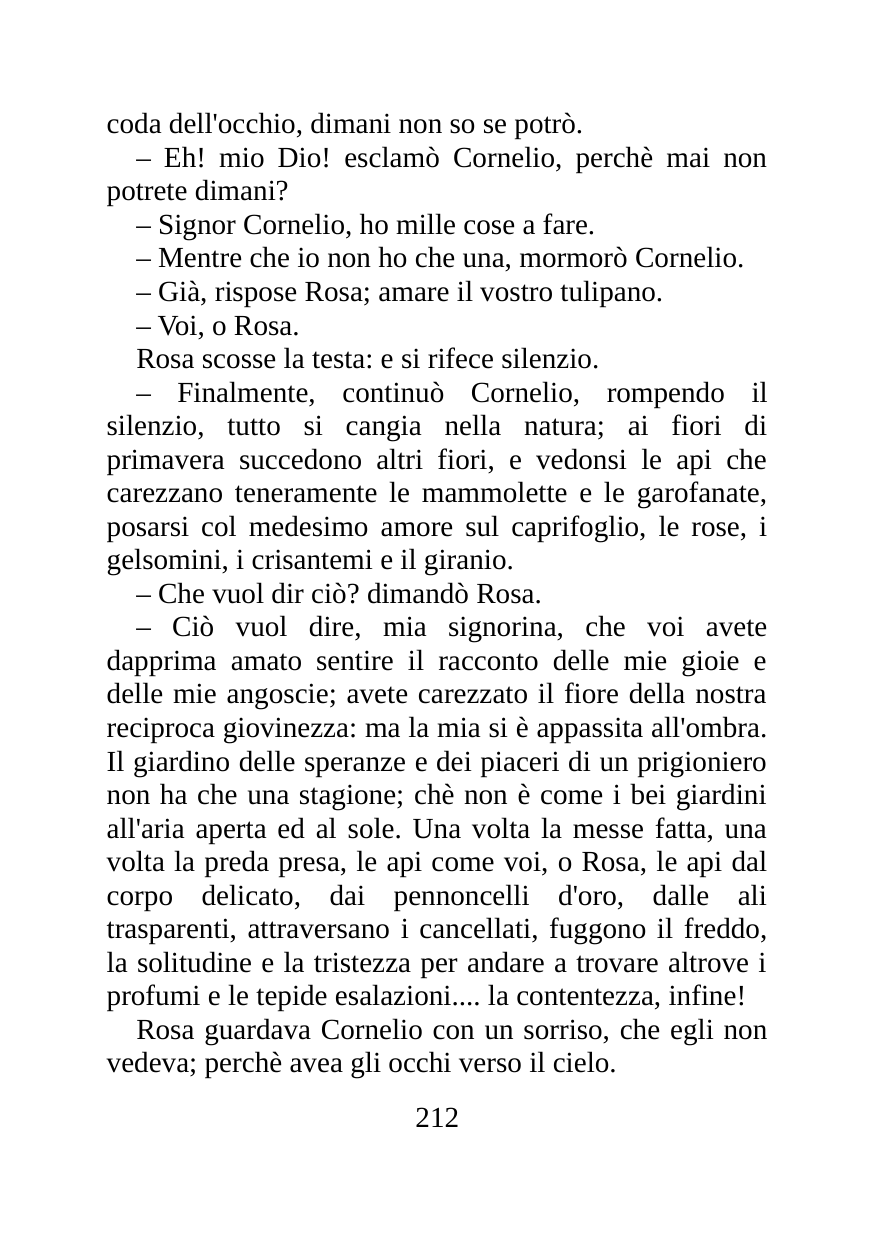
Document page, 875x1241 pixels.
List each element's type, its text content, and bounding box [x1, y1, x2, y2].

text Rosa guardava Cornelio con un sorriso, che egli non vedeva; perchè avea gli occhi verso il cielo. [106, 1012, 768, 1079]
text ‒ Mentre che io non ho che una, mormorò Cornelio. [106, 241, 768, 274]
text ‒ Ciò vuol dire, mia signorina, che voi avete dapprima amato sentire il racconto delle mie gioie e delle mie angoscie; avete carezzato il fiore della nostra reciproca giovinezza: ma la mia si è appassita all'ombra. Il giardino delle speranze e dei piaceri di un prigioniero non ha che una stagione; chè non è come i bei giardini all'aria aperta ed al sole. Una volta la messe fatta, una volta la preda presa, le api come voi, o Rosa, le api dal corpo delicato, dai pennoncelli d'oro, dalle ali trasparenti, attraversano i cancellati, fuggono il freddo, la solitudine e la tristezza per andare a trovare altrove i profumi e le tepide esalazioni.... la contentezza, infine! [106, 609, 768, 1012]
text ‒ Signor Cornelio, ho mille cose a fare. [106, 207, 768, 241]
text ‒ Eh! mio Dio! esclamò Cornelio, perchè mai non potrete dimani? [106, 140, 768, 207]
text ‒ Che vuol dir ciò? dimandò Rosa. [106, 576, 768, 609]
text ‒ Già, rispose Rosa; amare il vostro tulipano. [106, 274, 768, 308]
text coda dell'occhio, dimani non so se potrò. [106, 106, 768, 140]
text ‒ Voi, o Rosa. [106, 308, 768, 341]
text Rosa scosse la testa: e si rifece silenzio. [106, 341, 768, 375]
text ‒ Finalmente, continuò Cornelio, rompendo il silenzio, tutto si cangia nella natura; ai fiori di primavera succedono altri fiori, e vedonsi le api che carezzano teneramente le mammolette e le garofanate, posarsi col medesimo amore sul caprifoglio, le rose, i gelsomini, i crisantemi e il giranio. [106, 375, 768, 576]
